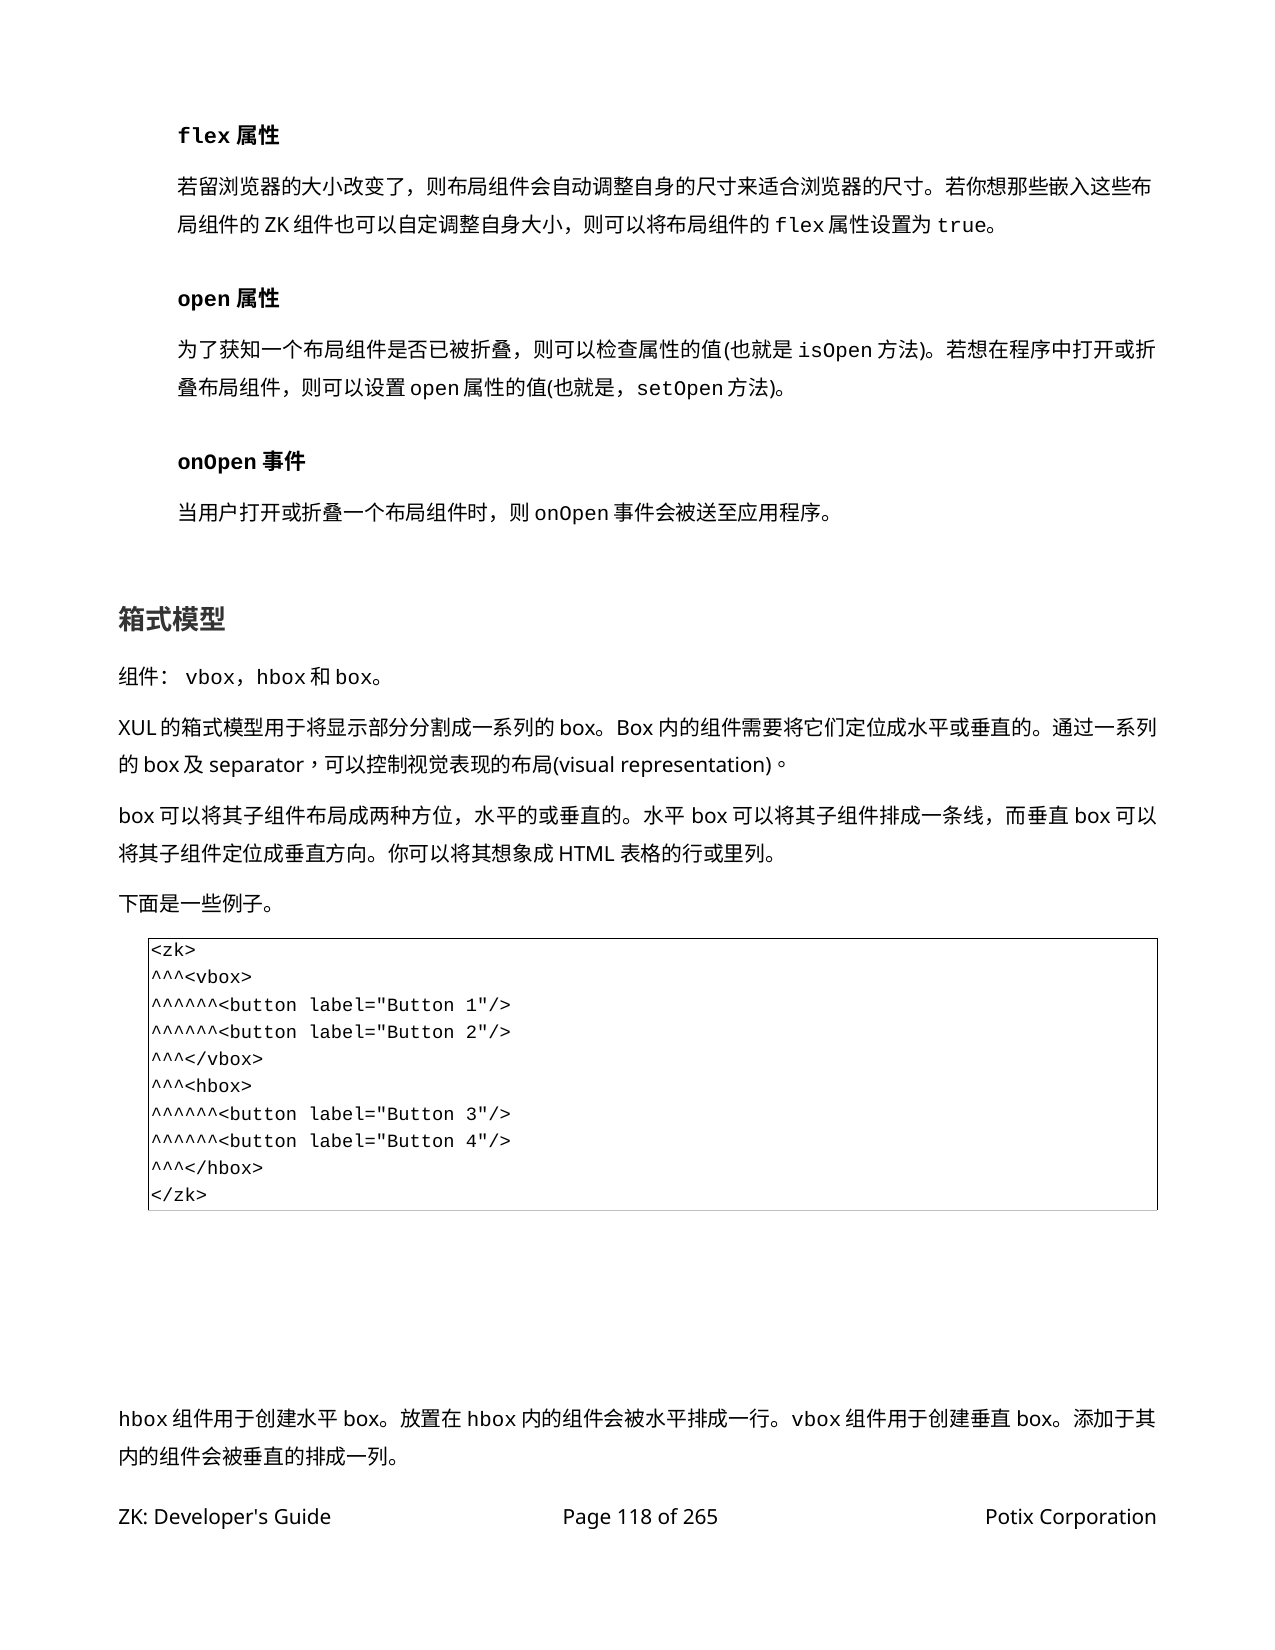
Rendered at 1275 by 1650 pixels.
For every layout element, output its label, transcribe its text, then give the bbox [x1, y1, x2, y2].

text box可以将其子组件布局成两种方位，水平的或垂直的。水平box可以将其子组件排成一条线，而垂直box可以将其子组件定位成垂直方向。你可以将其想象成HTML 表格的行或里列。 [118, 799, 1157, 867]
text 下面是一些例子。 [118, 888, 1157, 918]
text 当用户打开或折叠一个布局组件时，则onOpen事件会被送至应用程序。 [177, 497, 1157, 527]
text ^^^<vbox> [149, 965, 1157, 990]
text XUL的箱式模型用于将显示部分分割成一系列的box。Box 内的组件需要将它们定位成水平或垂直的。通过一系列的box及 separator，可以控制视觉表现的布局(visual representation)。 [118, 711, 1157, 779]
text 组件： vbox，hbox和box。 [118, 661, 1157, 691]
text ^^^^^^<button label="Button 1"/> [149, 993, 1157, 1017]
text ^^^^^^<button label="Button 4"/> [149, 1128, 1157, 1153]
subtitle open 属性 [177, 281, 1157, 313]
text ^^^<hbox> [149, 1074, 1157, 1098]
subtitle onOpen 事件 [177, 444, 1157, 476]
text 若留浏览器的大小改变了，则布局组件会自动调整自身的尺寸来适合浏览器的尺寸。若你想那些嵌入这些布局组件的ZK组件也可以自定调整自身大小，则可以将布局组件的flex属性设置为true。 [177, 171, 1157, 238]
text ^^^^^^<button label="Button 2"/> [149, 1020, 1157, 1044]
subtitle 箱式模型 [118, 598, 1157, 637]
text hbox组件用于创建水平box。放置在hbox内的组件会被水平排成一行。vbox组件用于创建垂直box。添加于其内的组件会被垂直的排成一列。 [118, 1403, 1157, 1470]
text </zk> [149, 1183, 1157, 1210]
text <zk> [149, 939, 1157, 962]
subtitle flex 属性 [177, 118, 1157, 150]
text ^^^</vbox> [149, 1047, 1157, 1071]
text ^^^</hbox> [149, 1156, 1157, 1180]
text 为了获知一个布局组件是否已被折叠，则可以检查属性的值(也就是isOpen方法)。若想在程序中打开或折叠布局组件，则可以设置open属性的值(也就是，setOpen方法)。 [177, 334, 1157, 402]
text ^^^^^^<button label="Button 3"/> [149, 1101, 1157, 1126]
